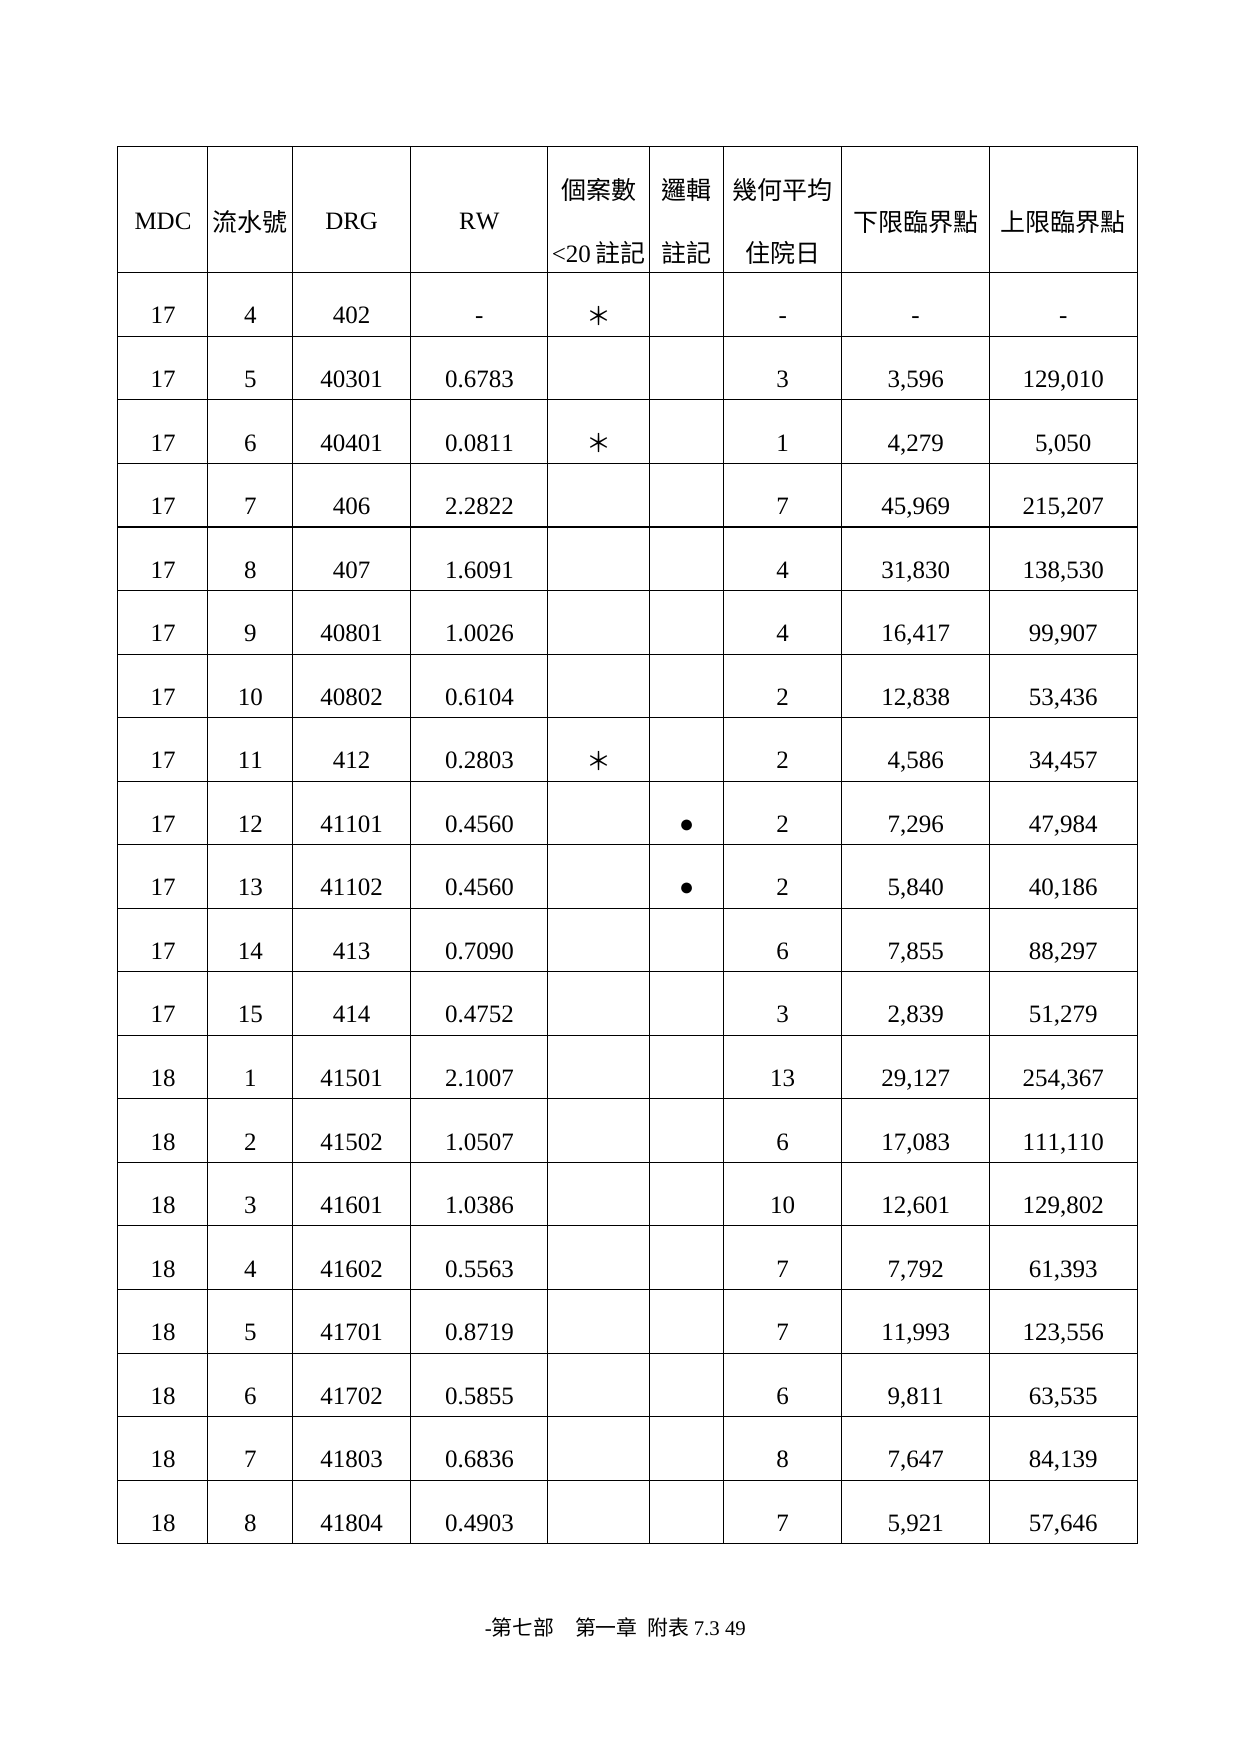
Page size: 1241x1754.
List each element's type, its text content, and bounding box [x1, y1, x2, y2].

table_cell 0.4752 [411, 972, 547, 1035]
table_cell [650, 337, 723, 399]
table_cell 29,127 [842, 1036, 989, 1098]
table_cell 4,279 [842, 400, 989, 463]
table_cell 1 [724, 400, 841, 463]
table_cell 12 [208, 782, 292, 844]
table_cell 17 [118, 337, 207, 399]
table_cell 31,830 [842, 528, 989, 590]
table_cell 17 [118, 909, 207, 971]
table_cell 0.8719 [411, 1290, 547, 1352]
table_cell 18 [118, 1354, 207, 1416]
table_cell - [724, 273, 841, 336]
table_cell 2 [724, 655, 841, 717]
table_cell [548, 845, 649, 908]
table_cell 57,646 [990, 1481, 1137, 1543]
table_cell [650, 972, 723, 1035]
table_cell 16,417 [842, 591, 989, 653]
table_cell 63,535 [990, 1354, 1137, 1416]
table_cell 5 [208, 337, 292, 399]
table_cell [548, 972, 649, 1035]
table_cell [548, 464, 649, 526]
table_cell 7,296 [842, 782, 989, 844]
table_cell 0.4903 [411, 1481, 547, 1543]
table_cell 45,969 [842, 464, 989, 526]
table_cell 2 [208, 1099, 292, 1162]
table_cell 2 [724, 845, 841, 908]
table_cell 5,840 [842, 845, 989, 908]
table_cell 7 [724, 464, 841, 526]
table_cell [548, 782, 649, 844]
table_cell [650, 655, 723, 717]
table_cell 6 [724, 909, 841, 971]
table_cell 3 [208, 1163, 292, 1225]
table_cell 0.5855 [411, 1354, 547, 1416]
table_cell 17 [118, 845, 207, 908]
table_cell 1 [208, 1036, 292, 1098]
table_cell 8 [208, 1481, 292, 1543]
table_cell 215,207 [990, 464, 1137, 526]
table_cell [548, 1354, 649, 1416]
table_cell 6 [724, 1354, 841, 1416]
table_cell 12,601 [842, 1163, 989, 1225]
table_cell 129,010 [990, 337, 1137, 399]
table_cell 17 [118, 718, 207, 781]
table_cell 4 [724, 528, 841, 590]
table_cell 123,556 [990, 1290, 1137, 1352]
table_cell [650, 273, 723, 336]
table_cell 17 [118, 655, 207, 717]
table_cell 40,186 [990, 845, 1137, 908]
table_cell 41702 [293, 1354, 410, 1416]
table_cell 17 [118, 464, 207, 526]
table_cell 0.6783 [411, 337, 547, 399]
table_cell 17,083 [842, 1099, 989, 1162]
table_cell 13 [724, 1036, 841, 1098]
table_cell [548, 1481, 649, 1543]
table_cell 1.0026 [411, 591, 547, 653]
table_cell 4 [208, 1226, 292, 1289]
table_cell 6 [208, 1354, 292, 1416]
table_cell 17 [118, 528, 207, 590]
table_cell [548, 909, 649, 971]
table_cell [548, 1226, 649, 1289]
table_cell [650, 591, 723, 653]
table_cell 4,586 [842, 718, 989, 781]
table_cell [650, 1354, 723, 1416]
table_cell [548, 1163, 649, 1225]
table_cell 10 [208, 655, 292, 717]
table_cell 5,921 [842, 1481, 989, 1543]
table_cell 41101 [293, 782, 410, 844]
table_header 下限臨界點 [842, 147, 989, 272]
table_cell [548, 1417, 649, 1479]
table_cell [650, 400, 723, 463]
table_cell 129,802 [990, 1163, 1137, 1225]
table_cell 2 [724, 782, 841, 844]
table_cell 0.5563 [411, 1226, 547, 1289]
table_cell ＊ [548, 400, 649, 463]
table_cell 18 [118, 1290, 207, 1352]
table_cell 413 [293, 909, 410, 971]
table_cell [650, 528, 723, 590]
table_cell [548, 337, 649, 399]
table_cell 53,436 [990, 655, 1137, 717]
table_cell 18 [118, 1226, 207, 1289]
table_cell 41602 [293, 1226, 410, 1289]
table_cell 414 [293, 972, 410, 1035]
table_cell 9,811 [842, 1354, 989, 1416]
table_cell 1.6091 [411, 528, 547, 590]
table_cell 6 [208, 400, 292, 463]
table_cell 17 [118, 972, 207, 1035]
table_cell [650, 464, 723, 526]
table_cell [650, 1163, 723, 1225]
table_cell 17 [118, 273, 207, 336]
table_cell [650, 1036, 723, 1098]
table_cell 407 [293, 528, 410, 590]
table_header 邏輯 註記 [650, 147, 723, 272]
table_cell 13 [208, 845, 292, 908]
table_cell [548, 1290, 649, 1352]
table_cell [650, 1290, 723, 1352]
table_cell 18 [118, 1481, 207, 1543]
table_cell 41102 [293, 845, 410, 908]
table_cell 4 [724, 591, 841, 653]
table_cell 0.4560 [411, 845, 547, 908]
table_cell 15 [208, 972, 292, 1035]
table_cell 99,907 [990, 591, 1137, 653]
table_cell 7 [724, 1226, 841, 1289]
table_cell 8 [724, 1417, 841, 1479]
table_cell 0.4560 [411, 782, 547, 844]
table_cell 111,110 [990, 1099, 1137, 1162]
table_cell 12,838 [842, 655, 989, 717]
table_cell 402 [293, 273, 410, 336]
table_cell 14 [208, 909, 292, 971]
table_cell 84,139 [990, 1417, 1137, 1479]
table_cell 406 [293, 464, 410, 526]
table_cell ＊ [548, 718, 649, 781]
table_cell 18 [118, 1163, 207, 1225]
table_cell 18 [118, 1417, 207, 1479]
table_cell 51,279 [990, 972, 1137, 1035]
table_cell - [411, 273, 547, 336]
table_cell 41501 [293, 1036, 410, 1098]
table_cell [650, 1481, 723, 1543]
table_cell 9 [208, 591, 292, 653]
table_cell 11,993 [842, 1290, 989, 1352]
table_cell 11 [208, 718, 292, 781]
table_cell 40401 [293, 400, 410, 463]
table_cell 1.0386 [411, 1163, 547, 1225]
table_header 上限臨界點 [990, 147, 1137, 272]
table_cell 10 [724, 1163, 841, 1225]
table_cell 18 [118, 1099, 207, 1162]
table_cell [650, 718, 723, 781]
table_cell 8 [208, 528, 292, 590]
table_header RW [411, 147, 547, 272]
table_header DRG [293, 147, 410, 272]
table_header MDC [118, 147, 207, 272]
table_cell 41804 [293, 1481, 410, 1543]
table_cell ● [650, 845, 723, 908]
table_cell 254,367 [990, 1036, 1137, 1098]
table_cell 5 [208, 1290, 292, 1352]
table_cell 6 [724, 1099, 841, 1162]
table_cell 7 [724, 1290, 841, 1352]
table_cell 40801 [293, 591, 410, 653]
table_cell 47,984 [990, 782, 1137, 844]
table_cell 3 [724, 972, 841, 1035]
table_cell [548, 528, 649, 590]
table_cell 17 [118, 782, 207, 844]
table_cell [548, 1036, 649, 1098]
table_cell 0.7090 [411, 909, 547, 971]
table_cell 61,393 [990, 1226, 1137, 1289]
table_cell ● [650, 782, 723, 844]
table_header 個案數<20註記 [548, 147, 649, 272]
table_cell 7,647 [842, 1417, 989, 1479]
table_cell 0.6836 [411, 1417, 547, 1479]
table_cell 7 [208, 464, 292, 526]
table_cell - [842, 273, 989, 336]
table_cell 41601 [293, 1163, 410, 1225]
table_cell 4 [208, 273, 292, 336]
table_cell 2.2822 [411, 464, 547, 526]
table_header 流水號 [208, 147, 292, 272]
table_cell 18 [118, 1036, 207, 1098]
table_cell ＊ [548, 273, 649, 336]
table_cell [650, 1417, 723, 1479]
table_header 幾何平均 住院日 [724, 147, 841, 272]
table_cell 7 [208, 1417, 292, 1479]
table_cell [548, 1099, 649, 1162]
table_cell 40802 [293, 655, 410, 717]
table_cell 88,297 [990, 909, 1137, 971]
table_cell 412 [293, 718, 410, 781]
table_cell 2.1007 [411, 1036, 547, 1098]
table_cell 3,596 [842, 337, 989, 399]
table_cell 5,050 [990, 400, 1137, 463]
table_cell 41502 [293, 1099, 410, 1162]
table_cell 2 [724, 718, 841, 781]
table_cell 7,855 [842, 909, 989, 971]
table_cell 3 [724, 337, 841, 399]
table_cell [548, 591, 649, 653]
table_cell - [990, 273, 1137, 336]
table_cell [650, 1226, 723, 1289]
table_cell [650, 909, 723, 971]
table_cell 41701 [293, 1290, 410, 1352]
table_cell 138,530 [990, 528, 1137, 590]
table_cell 7 [724, 1481, 841, 1543]
table_cell 41803 [293, 1417, 410, 1479]
table_cell 1.0507 [411, 1099, 547, 1162]
table_cell 17 [118, 400, 207, 463]
table_cell [548, 655, 649, 717]
table_cell 0.2803 [411, 718, 547, 781]
table_cell [650, 1099, 723, 1162]
table_cell 7,792 [842, 1226, 989, 1289]
table_cell 40301 [293, 337, 410, 399]
table_cell 2,839 [842, 972, 989, 1035]
table_cell 0.6104 [411, 655, 547, 717]
table_cell 17 [118, 591, 207, 653]
table_cell 0.0811 [411, 400, 547, 463]
table_cell 34,457 [990, 718, 1137, 781]
